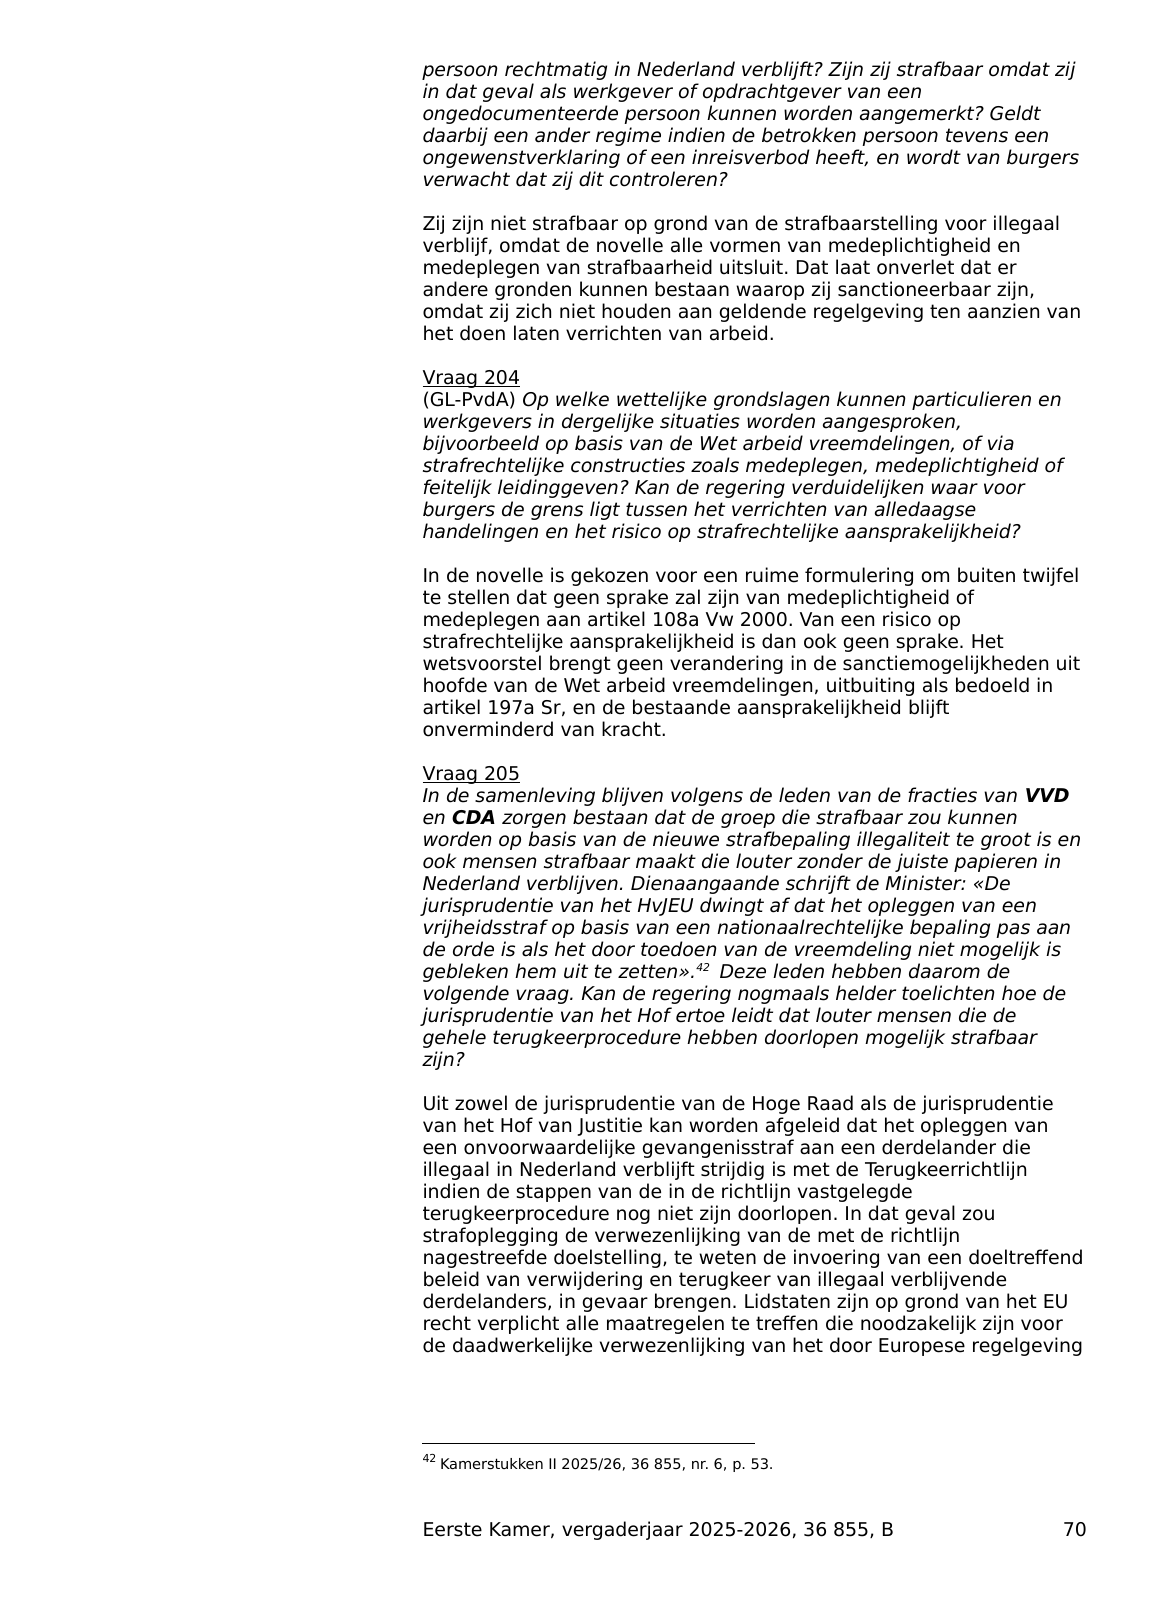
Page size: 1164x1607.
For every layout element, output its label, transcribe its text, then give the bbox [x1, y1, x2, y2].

text In de novelle is gekozen voor een ruime formulering om buiten twijfel te stellen dat geen sprake zal zijn van medeplichtigheid of medeplegen aan artikel 108a Vw 2000. Van een risico op strafrechtelijke aansprakelijkheid is dan ook geen sprake. Het wetsvoorstel brengt geen verandering in de sanctiemogelijkheden uit hoofde van de Wet arbeid vreemdelingen, uitbuiting als bedoeld in artikel 197a Sr, en de bestaande aansprakelijkheid blijft onverminderd van kracht. [422, 565, 1087, 741]
text Zij zijn niet strafbaar op grond van de strafbaarstelling voor illegaal verblijf, omdat de novelle alle vormen van medeplichtigheid en medeplegen van strafbaarheid uitsluit. Dat laat onverlet dat er andere gronden kunnen bestaan waarop zij sanctioneerbaar zijn, omdat zij zich niet houden aan geldende regelgeving ten aanzien van het doen laten verrichten van arbeid. [422, 213, 1087, 345]
text Uit zowel de jurisprudentie van de Hoge Raad als de jurisprudentie van het Hof van Justitie kan worden afgeleid dat het opleggen van een onvoorwaardelijke gevangenisstraf aan een derdelander die illegaal in Nederland verblijft strijdig is met de Terugkeerrichtlijn indien de stappen van de in de richtlijn vastgelegde terugkeerprocedure nog niet zijn doorlopen. In dat geval zou strafoplegging de verwezenlijking van de met de richtlijn nagestreefde doelstelling, te weten de invoering van een doeltreffend beleid van verwijdering en terugkeer van illegaal verblijvende derdelanders, in gevaar brengen. Lidstaten zijn op grond van het EU recht verplicht alle maatregelen te treffen die noodzakelijk zijn voor de daadwerkelijke verwezenlijking van het door Europese regelgeving [422, 1093, 1087, 1357]
text persoon rechtmatig in Nederland verblijft? Zijn zij strafbaar omdat zij in dat geval als werkgever of opdrachtgever van een ongedocumenteerde persoon kunnen worden aangemerkt? Geldt daarbij een ander regime indien de betrokken persoon tevens een ongewenstverklaring of een inreisverbod heeft, en wordt van burgers verwacht dat zij dit controleren? [422, 59, 1087, 191]
text In de samenleving blijven volgens de leden van de fracties van VVD en CDA zorgen bestaan dat de groep die strafbaar zou kunnen worden op basis van de nieuwe strafbepaling illegaliteit te groot is en ook mensen strafbaar maakt die louter zonder de juiste papieren in Nederland verblijven. Dienaangaande schrijft de Minister: «De jurisprudentie van het HvJEU dwingt af dat het opleggen van een vrijheidsstraf op basis van een nationaalrechtelijke bepaling pas aan de orde is als het door toedoen van de vreemdeling niet mogelijk is gebleken hem uit te zetten». Deze leden hebben daarom de volgende vraag. Kan de regering nogmaals helder toelichten hoe de jurisprudentie van het Hof ertoe leidt dat louter mensen die de gehele terugkeerprocedure hebben doorlopen mogelijk strafbaar zijn? [422, 785, 1087, 1071]
text (GL-PvdA) Op welke wettelijke grondslagen kunnen particulieren en werkgevers in dergelijke situaties worden aangesproken, bijvoorbeeld op basis van de Wet arbeid vreemdelingen, of via strafrechtelijke constructies zoals medeplegen, medeplichtigheid of feitelijk leidinggeven? Kan de regering verduidelijken waar voor burgers de grens ligt tussen het verrichten van alledaagse handelingen en het risico op strafrechtelijke aansprakelijkheid? [422, 389, 1087, 543]
text Kamerstukken II 2025/26, 36 855, nr. 6, p. 53. [422, 1452, 1087, 1474]
text Vraag 204 [422, 367, 1087, 389]
text Vraag 205 [422, 763, 1087, 785]
